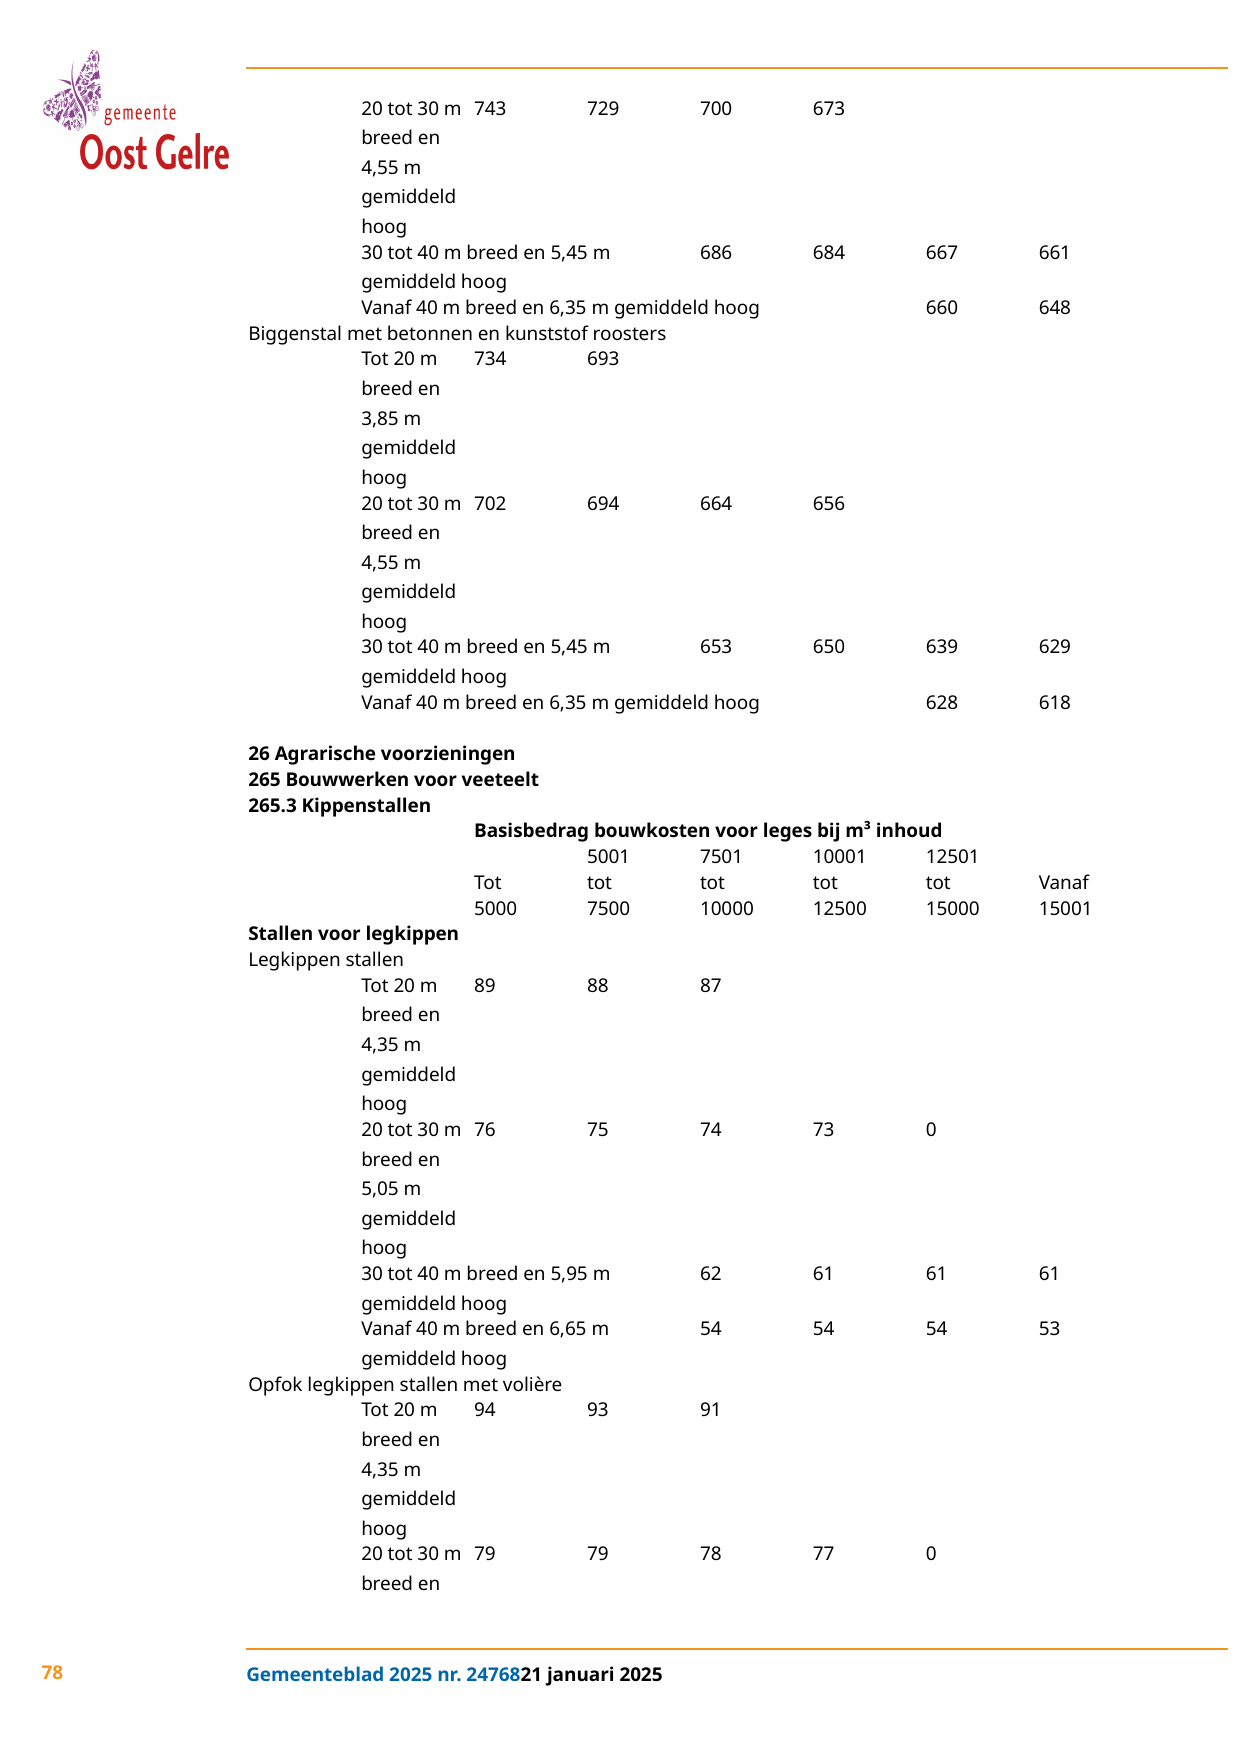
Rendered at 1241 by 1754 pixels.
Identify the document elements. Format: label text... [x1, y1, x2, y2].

table_cell [813, 946, 926, 972]
table_cell 729 [587, 95, 700, 239]
table_cell [926, 972, 1038, 1116]
table_cell 653 [700, 634, 813, 689]
table_cell 10001 [813, 844, 926, 869]
table_cell [248, 844, 361, 869]
table_cell 77 [813, 1541, 926, 1596]
table_cell 74 [700, 1116, 813, 1260]
table_cell [700, 741, 813, 766]
table_cell [474, 844, 587, 869]
table_cell Vanaf 40 m breed en 6,65 m gemiddeld hoog [361, 1316, 700, 1371]
table_cell [1039, 792, 1152, 818]
table_cell [1039, 1371, 1152, 1397]
table_cell Stallen voor legkippen [248, 921, 587, 946]
table_cell [361, 895, 474, 921]
table_cell 661 [1039, 239, 1152, 294]
table_cell 664 [700, 490, 813, 634]
table_cell [813, 320, 926, 346]
table_cell [926, 741, 1038, 766]
table_cell [248, 972, 361, 1116]
table_cell [1039, 715, 1152, 741]
table_cell [813, 921, 926, 946]
table_cell 15001 [1039, 895, 1152, 921]
table_cell 20 tot 30 m breed en 5,05 m gemiddeld hoog [361, 1116, 474, 1260]
table_cell [248, 895, 361, 921]
table_cell 78 [700, 1541, 813, 1596]
table_cell Basisbedrag bouwkosten voor leges bij m³ inhoud [474, 818, 1038, 843]
table_cell [700, 766, 813, 792]
table_cell 686 [700, 239, 813, 294]
table_cell 265 Bouwwerken voor veeteelt [248, 766, 700, 792]
table_cell 660 [926, 294, 1038, 320]
table_cell [248, 869, 361, 895]
table_cell [361, 844, 474, 869]
table_cell [926, 766, 1038, 792]
table_cell [248, 1116, 361, 1260]
table_cell 265.3 Kippenstallen [248, 792, 587, 818]
table_cell 61 [926, 1260, 1038, 1316]
table_cell [248, 1397, 361, 1541]
table_cell [813, 741, 926, 766]
table_cell 10000 [700, 895, 813, 921]
table_cell [587, 715, 700, 741]
table_cell [926, 792, 1038, 818]
table_cell [474, 946, 587, 972]
table_cell 75 [587, 1116, 700, 1260]
table_cell 684 [813, 239, 926, 294]
table_cell 5000 [474, 895, 587, 921]
table_cell [1039, 741, 1152, 766]
table_cell 62 [700, 1260, 813, 1316]
table_cell 54 [813, 1316, 926, 1371]
table_cell 79 [474, 1541, 587, 1596]
table_cell [248, 239, 361, 294]
table_cell 20 tot 30 m breed en 4,55 m gemiddeld hoog [361, 490, 474, 634]
table_cell 30 tot 40 m breed en 5,45 m gemiddeld hoog [361, 634, 700, 689]
table_cell 53 [1039, 1316, 1152, 1371]
table_cell [926, 320, 1038, 346]
table_cell [1039, 346, 1152, 490]
table_cell 650 [813, 634, 926, 689]
table_cell [700, 715, 813, 741]
table_cell 734 [474, 346, 587, 490]
table_cell 20 tot 30 m breed en [361, 1541, 474, 1596]
table_cell [813, 766, 926, 792]
table_cell [248, 818, 361, 843]
table_cell 7501 [700, 844, 813, 869]
table_cell [248, 689, 361, 715]
table_cell 656 [813, 490, 926, 634]
table_cell 76 [474, 1116, 587, 1260]
table_cell 667 [926, 239, 1038, 294]
table_cell 79 [587, 1541, 700, 1596]
table_cell [926, 346, 1038, 490]
table_cell 61 [1039, 1260, 1152, 1316]
table_cell 693 [587, 346, 700, 490]
table_cell [813, 1397, 926, 1541]
table_cell [700, 792, 813, 818]
table_cell [587, 946, 700, 972]
table_cell [926, 1397, 1038, 1541]
table_cell Tot 20 m breed en 3,85 m gemiddeld hoog [361, 346, 474, 490]
table_cell tot [926, 869, 1038, 895]
table_cell [926, 715, 1038, 741]
table_cell 73 [813, 1116, 926, 1260]
table_cell [926, 1371, 1038, 1397]
table_cell 7500 [587, 895, 700, 921]
table_cell [1039, 320, 1152, 346]
table_cell 20 tot 30 m breed en 4,55 m gemiddeld hoog [361, 95, 474, 239]
table_cell [1039, 95, 1152, 239]
table_cell 94 [474, 1397, 587, 1541]
table_cell [587, 921, 700, 946]
table_cell [1039, 818, 1152, 843]
table_cell [926, 921, 1038, 946]
table_cell 628 [926, 689, 1038, 715]
table_cell 54 [926, 1316, 1038, 1371]
table_cell [248, 1541, 361, 1596]
table_cell [248, 346, 361, 490]
table_cell Tot 20 m breed en 4,35 m gemiddeld hoog [361, 972, 474, 1116]
table_cell [926, 95, 1038, 239]
table_cell [587, 741, 700, 766]
table_cell 30 tot 40 m breed en 5,95 m gemiddeld hoog [361, 1260, 700, 1316]
table_cell [361, 869, 474, 895]
table_cell 702 [474, 490, 587, 634]
table_cell [700, 346, 813, 490]
table_cell [1039, 490, 1152, 634]
table_cell Legkippen stallen [248, 946, 474, 972]
table_cell 12501 [926, 844, 1038, 869]
table_cell 15000 [926, 895, 1038, 921]
table_cell 648 [1039, 294, 1152, 320]
table_cell 61 [813, 1260, 926, 1316]
table_cell [248, 294, 361, 320]
table_cell 694 [587, 490, 700, 634]
table_cell [1039, 844, 1152, 869]
table_cell 639 [926, 634, 1038, 689]
table_cell 629 [1039, 634, 1152, 689]
table_cell [1039, 1541, 1152, 1596]
table_cell 54 [700, 1316, 813, 1371]
table_cell [1039, 766, 1152, 792]
table_cell [813, 346, 926, 490]
table_cell [700, 921, 813, 946]
table_cell [587, 792, 700, 818]
table_cell 88 [587, 972, 700, 1116]
table_cell [700, 1371, 813, 1397]
picture [41, 47, 231, 172]
table_cell 5001 [587, 844, 700, 869]
table_cell Tot 20 m breed en 4,35 m gemiddeld hoog [361, 1397, 474, 1541]
table_cell 0 [926, 1116, 1038, 1260]
table_cell [1039, 946, 1152, 972]
table_cell [248, 1316, 361, 1371]
table_cell [248, 490, 361, 634]
table_cell [1039, 1397, 1152, 1541]
table_cell Biggenstal met betonnen en kunststof roosters [248, 320, 813, 346]
table_cell 93 [587, 1397, 700, 1541]
table_cell [248, 95, 361, 239]
table_cell 743 [474, 95, 587, 239]
table_cell 26 Agrarische voorzieningen [248, 741, 587, 766]
table_cell Vanaf 40 m breed en 6,35 m gemiddeld hoog [361, 294, 926, 320]
table_cell [361, 715, 474, 741]
table_cell Opfok legkippen stallen met volière [248, 1371, 700, 1397]
table_cell [813, 1371, 926, 1397]
table_cell 618 [1039, 689, 1152, 715]
table_cell 700 [700, 95, 813, 239]
table_cell tot [700, 869, 813, 895]
table_cell [813, 972, 926, 1116]
table_cell [248, 1260, 361, 1316]
table_cell [813, 715, 926, 741]
table_cell Vanaf 40 m breed en 6,35 m gemiddeld hoog [361, 689, 926, 715]
table_cell Vanaf [1039, 869, 1152, 895]
table_cell 91 [700, 1397, 813, 1541]
table_cell 87 [700, 972, 813, 1116]
table_cell [926, 490, 1038, 634]
table_cell [700, 946, 813, 972]
table_cell [813, 792, 926, 818]
table_cell Tot [474, 869, 587, 895]
table_cell [1039, 921, 1152, 946]
table_cell tot [587, 869, 700, 895]
table_cell [248, 634, 361, 689]
table_cell 12500 [813, 895, 926, 921]
table_cell [474, 715, 587, 741]
table_cell 30 tot 40 m breed en 5,45 m gemiddeld hoog [361, 239, 700, 294]
table_cell 673 [813, 95, 926, 239]
table_cell [1039, 1116, 1152, 1260]
table_cell tot [813, 869, 926, 895]
table_cell [248, 715, 361, 741]
table_cell 89 [474, 972, 587, 1116]
table_cell [1039, 972, 1152, 1116]
table_cell [926, 946, 1038, 972]
table_cell 0 [926, 1541, 1038, 1596]
table_cell [361, 818, 474, 843]
